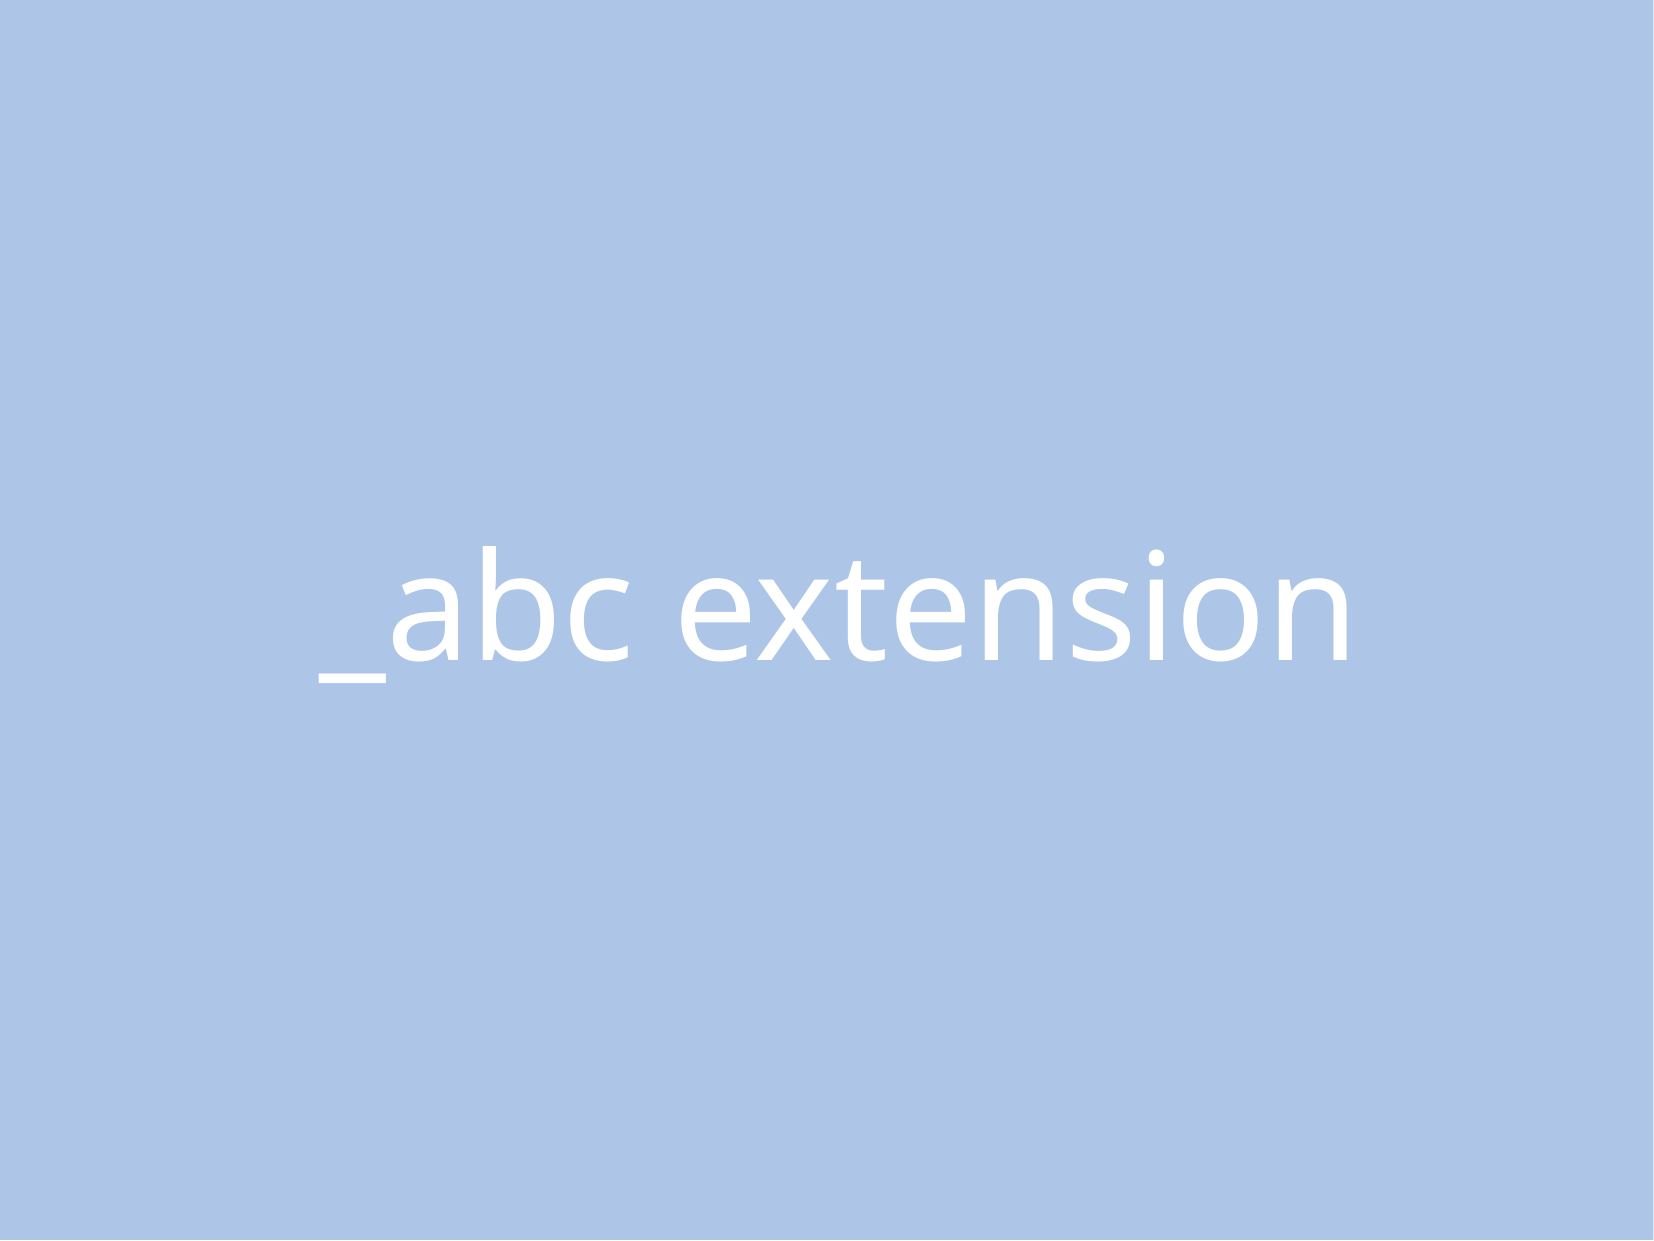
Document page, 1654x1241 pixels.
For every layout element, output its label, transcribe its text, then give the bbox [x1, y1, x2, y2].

list _abc extension [95, 500, 1584, 1241]
